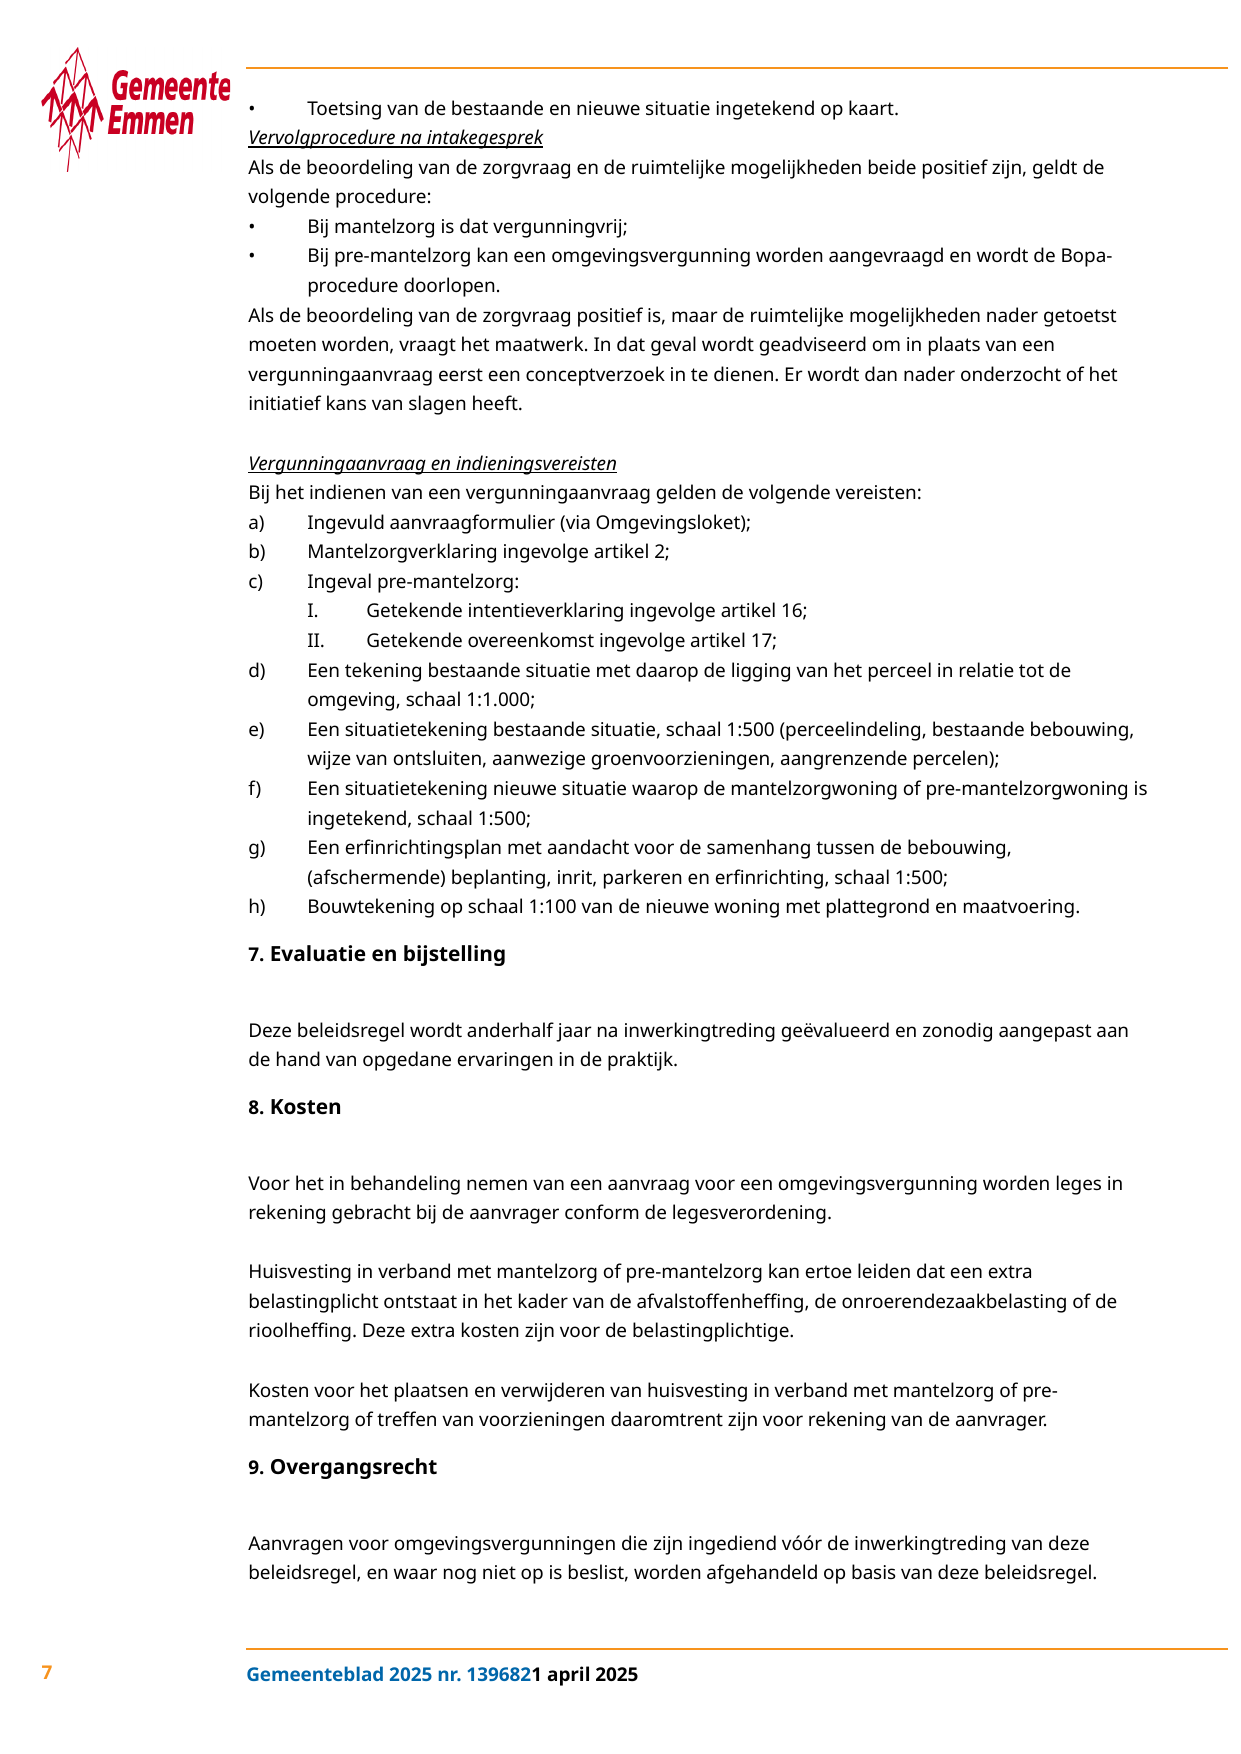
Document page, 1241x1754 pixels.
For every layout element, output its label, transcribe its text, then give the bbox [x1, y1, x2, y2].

list Bij mantelzorg is dat vergunningvrij; [248, 213, 1152, 239]
text Vergunningaanvraag en indieningsvereisten [248, 450, 1152, 476]
text 8. Kosten [248, 1092, 1152, 1121]
text Voor het in behandeling nemen van een aanvraag voor een omgevingsvergunning worden leges in rekening gebracht bij de aanvrager conform de legesverordening. [248, 1170, 1152, 1225]
list Een erfinrichtingsplan met aandacht voor de samenhang tussen de bebouwing, (afschermende) beplanting, inrit, parkeren en erfinrichting, schaal 1:500; [248, 834, 1152, 890]
text Deze beleidsregel wordt anderhalf jaar na inwerkingtreding geëvalueerd en zonodig aangepast aan de hand van opgedane ervaringen in de praktijk. [248, 1017, 1152, 1072]
text Huisvesting in verband met mantelzorg of pre-mantelzorg kan ertoe leiden dat een extra belastingplicht ontstaat in het kader van de afvalstoffenheffing, de onroerendezaakbelasting of de rioolheffing. Deze extra kosten zijn voor de belastingplichtige. [248, 1258, 1152, 1343]
list Ingevuld aanvraagformulier (via Omgevingsloket); [248, 509, 1152, 535]
text Als de beoordeling van de zorgvraag en de ruimtelijke mogelijkheden beide positief zijn, geldt de volgende procedure: [248, 154, 1152, 209]
list Toetsing van de bestaande en nieuwe situatie ingetekend op kaart. [248, 95, 1152, 121]
text Vervolgprocedure na intakegesprek [248, 124, 1152, 150]
list Getekende overeenkomst ingevolge artikel 17; [307, 627, 1152, 653]
text Bij het indienen van een vergunningaanvraag gelden de volgende vereisten: [248, 479, 1152, 505]
list Getekende intentieverklaring ingevolge artikel 16; [307, 598, 1152, 623]
list Mantelzorgverklaring ingevolge artikel 2; [248, 538, 1152, 564]
list Een situatietekening nieuwe situatie waarop de mantelzorgwoning of pre-mantelzorgwoning is ingetekend, schaal 1:500; [248, 775, 1152, 831]
list Bouwtekening op schaal 1:100 van de nieuwe woning met plattegrond en maatvoering. [248, 893, 1152, 919]
text 7. Evaluatie en bijstelling [248, 939, 1152, 968]
list Een situatietekening bestaande situatie, schaal 1:500 (perceelindeling, bestaande bebouwing, wijze van ontsluiten, aanwezige groenvoorzieningen, aangrenzende percelen); [248, 716, 1152, 771]
text Als de beoordeling van de zorgvraag positief is, maar de ruimtelijke mogelijkheden nader getoetst moeten worden, vraagt het maatwerk. In dat geval wordt geadviseerd om in plaats van een vergunningaanvraag eerst een conceptverzoek in te dienen. Er wordt dan nader onderzocht of het initiatief kans van slagen heeft. [248, 302, 1152, 416]
text 9. Overgangsrecht [248, 1452, 1152, 1481]
text Kosten voor het plaatsen en verwijderen van huisvesting in verband met mantelzorg of pre-mantelzorg of treffen van voorzieningen daaromtrent zijn voor rekening van de aanvrager. [248, 1377, 1152, 1432]
list Een tekening bestaande situatie met daarop de ligging van het perceel in relatie tot de omgeving, schaal 1:1.000; [248, 657, 1152, 712]
picture [41, 47, 231, 172]
text Aanvragen voor omgevingsvergunningen die zijn ingediend vóór de inwerkingtreding van deze beleidsregel, en waar nog niet op is beslist, worden afgehandeld op basis van deze beleidsregel. [248, 1530, 1152, 1585]
list Bij pre-mantelzorg kan een omgevingsvergunning worden aangevraagd en wordt de Bopa-procedure doorlopen. [248, 243, 1152, 298]
list Ingeval pre-mantelzorg: [248, 568, 1152, 594]
